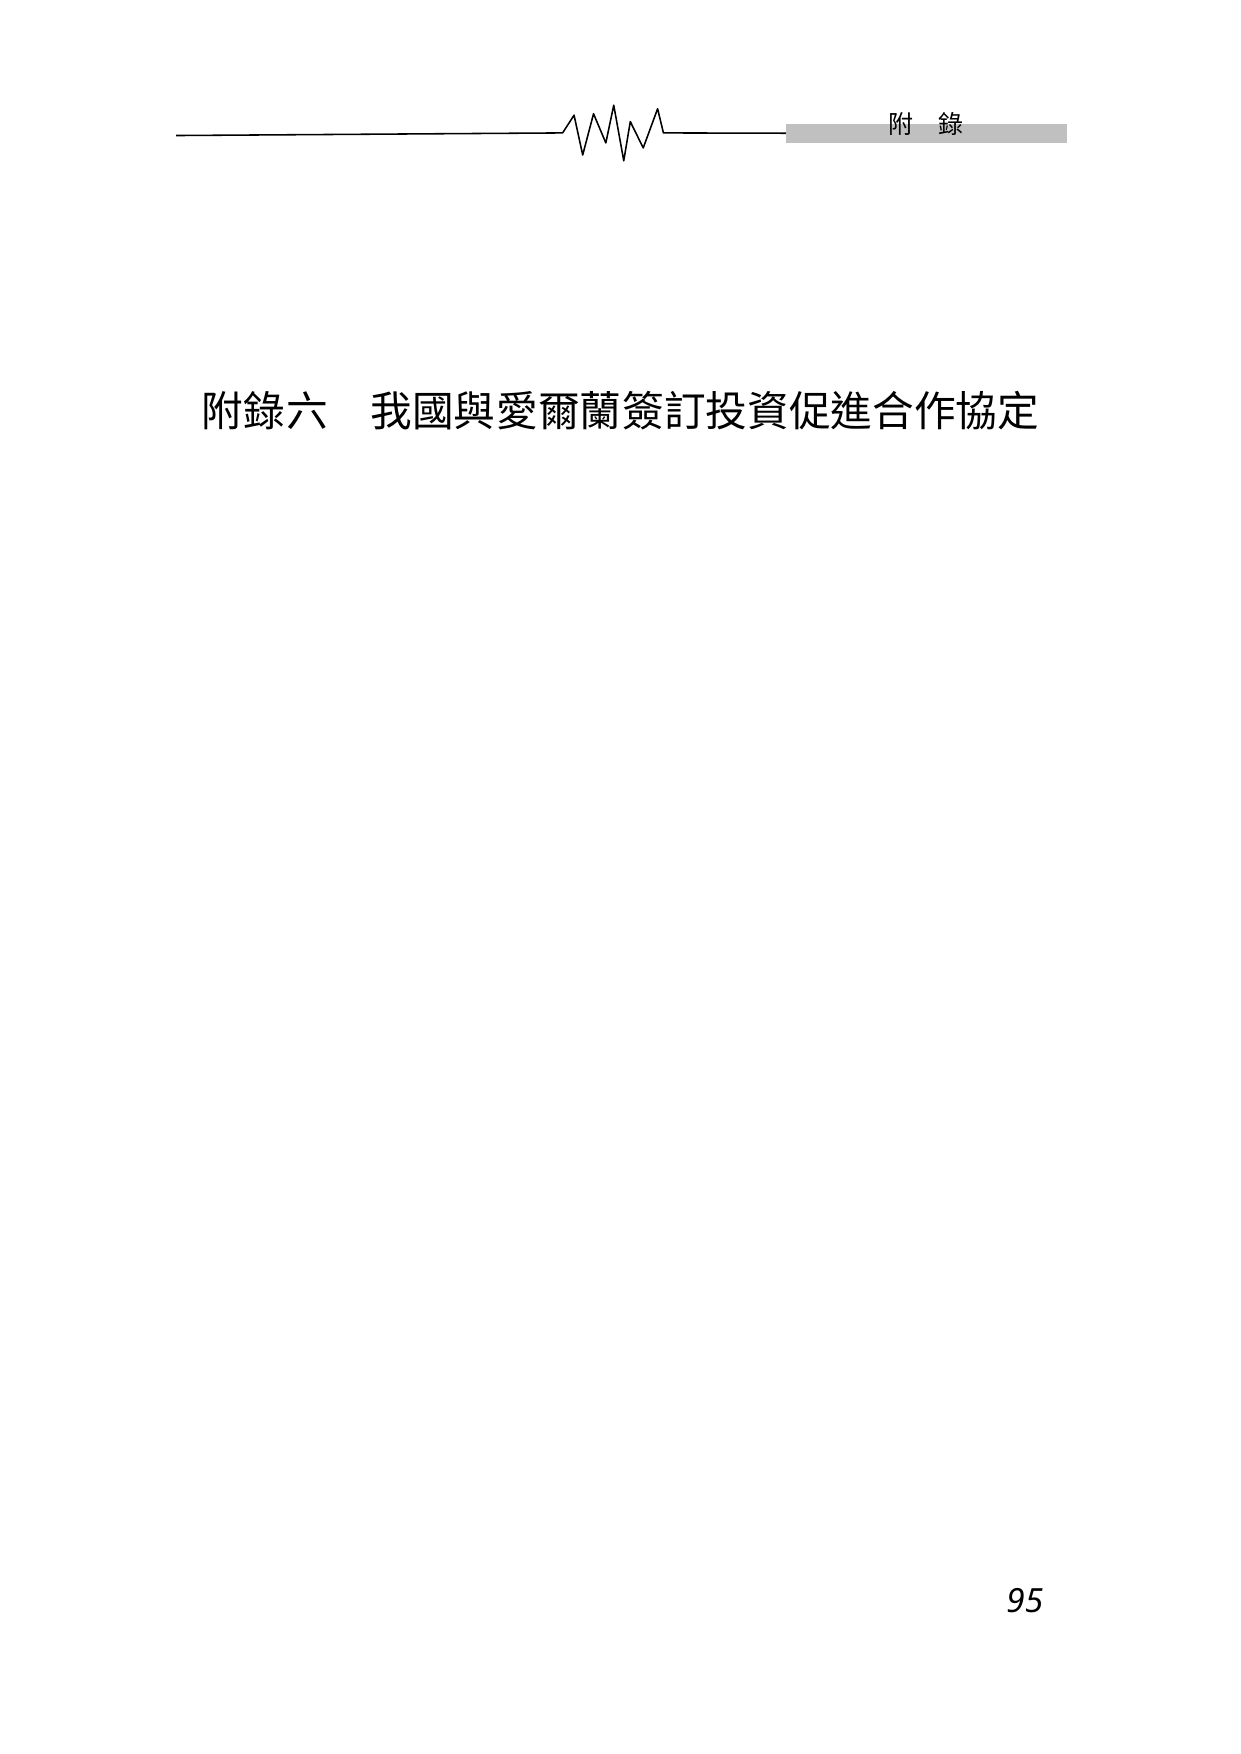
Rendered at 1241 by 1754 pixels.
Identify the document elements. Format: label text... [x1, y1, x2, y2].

text 附錄六 我國與愛爾蘭簽訂投資促進合作協定 [183, 366, 1058, 429]
